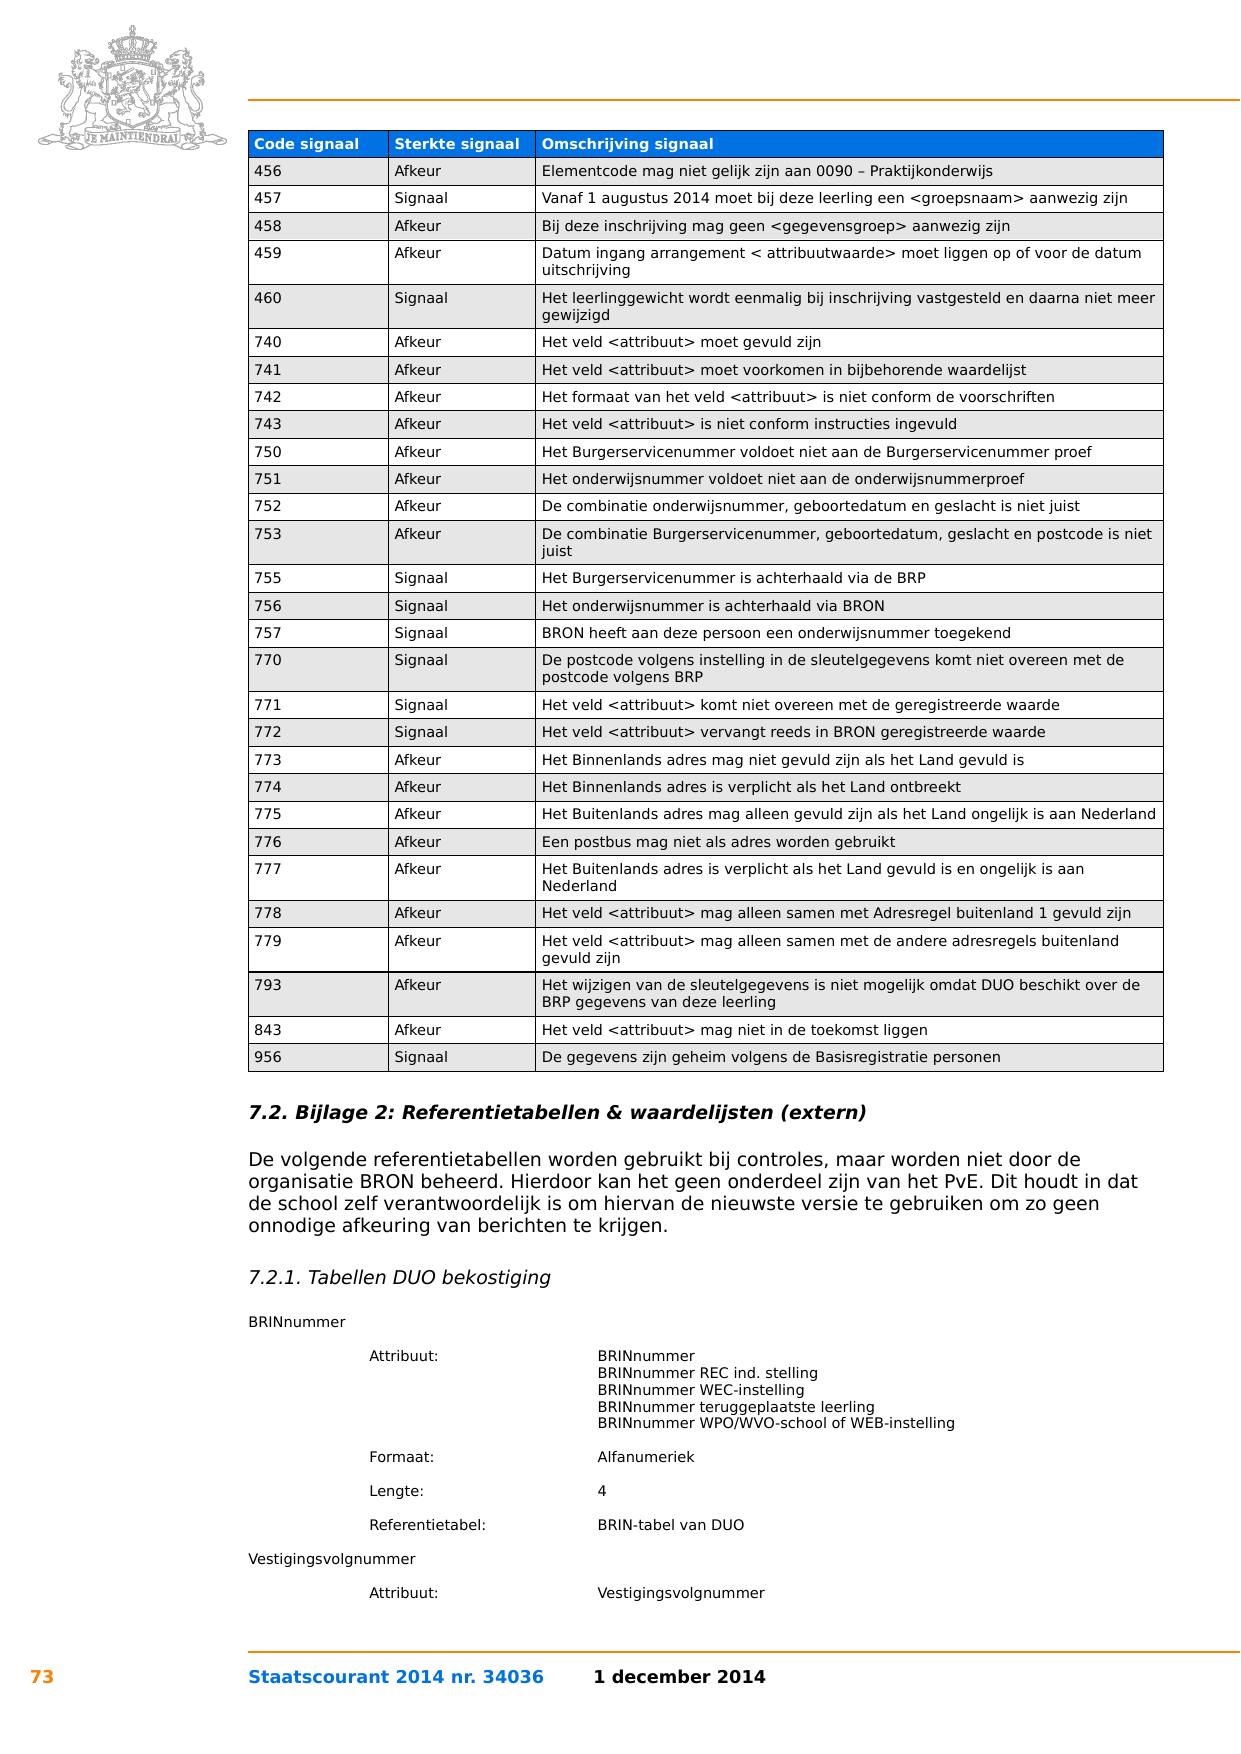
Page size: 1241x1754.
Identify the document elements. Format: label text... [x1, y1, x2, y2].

table_cell [248, 1381, 363, 1398]
table_cell Signaal [389, 1044, 535, 1071]
table_cell Afkeur [389, 158, 535, 185]
table_cell Het veld <attribuut> is niet conform instructies ingevuld [536, 411, 1163, 438]
table_cell 740 [249, 329, 388, 356]
table_cell [591, 1500, 1163, 1517]
table_cell [248, 1399, 363, 1415]
table_cell [591, 1568, 1163, 1585]
table_cell [363, 1331, 591, 1347]
table_cell 741 [249, 357, 388, 383]
table_cell BRINnummer teruggeplaatste leerling [591, 1399, 1163, 1415]
table_cell 775 [249, 802, 388, 828]
table_cell [248, 1415, 363, 1432]
table_cell Afkeur [389, 384, 535, 410]
table_cell 757 [249, 620, 388, 647]
table_cell [591, 1433, 1163, 1449]
table_cell Signaal [389, 692, 535, 718]
table_cell De postcode volgens instelling in de sleutelgegevens komt niet overeen met de postcode volgens BRP [536, 648, 1163, 691]
table_cell BRINnummer WPO/WVO-school of WEB-instelling [591, 1415, 1163, 1432]
table_cell Afkeur [389, 439, 535, 465]
table_cell [248, 1500, 363, 1517]
table_cell Signaal [389, 593, 535, 619]
table_cell Bij deze inschrijving mag geen <gegevensgroep> aanwezig zijn [536, 213, 1163, 239]
table_cell [248, 1568, 363, 1585]
table_cell 753 [249, 521, 388, 564]
table_cell [248, 1534, 363, 1551]
table_cell Vanaf 1 augustus 2014 moet bij deze leerling een <groepsnaam> aanwezig zijn [536, 186, 1163, 212]
table_cell Signaal [389, 565, 535, 592]
table_cell [591, 1466, 1163, 1483]
table_cell Formaat: [363, 1449, 591, 1466]
table_cell [363, 1381, 591, 1398]
table_cell [248, 1433, 363, 1449]
table_cell Signaal [389, 719, 535, 746]
table_cell Het leerlinggewicht wordt eenmalig bij inschrijving vastgesteld en daarna niet meer gewijzigd [536, 285, 1163, 328]
table_cell De combinatie onderwijsnummer, geboortedatum en geslacht is niet juist [536, 494, 1163, 520]
table_cell Afkeur [389, 411, 535, 438]
table_cell Alfanumeriek [591, 1449, 1163, 1466]
table_cell [363, 1433, 591, 1449]
table_cell [363, 1500, 591, 1517]
table_cell 743 [249, 411, 388, 438]
table_cell Elementcode mag niet gelijk zijn aan 0090 – Praktijkonderwijs [536, 158, 1163, 185]
table_cell 770 [249, 648, 388, 691]
table_cell [248, 1585, 363, 1602]
table_cell [248, 1483, 363, 1500]
subtitle 7.2.1. Tabellen DUO bekostiging [248, 1267, 1163, 1288]
table_cell Datum ingang arrangement < attribuutwaarde> moet liggen op of voor de datum uitschrijving [536, 241, 1163, 284]
table_cell Het veld <attribuut> komt niet overeen met de geregistreerde waarde [536, 692, 1163, 718]
table_cell Afkeur [389, 829, 535, 855]
table_cell 777 [249, 856, 388, 900]
table_cell 779 [249, 928, 388, 971]
table_cell 774 [249, 774, 388, 801]
table_cell 776 [249, 829, 388, 855]
table_cell BRON heeft aan deze persoon een onderwijsnummer toegekend [536, 620, 1163, 647]
table_cell Het Buitenlands adres mag alleen gevuld zijn als het Land ongelijk is aan Nederland [536, 802, 1163, 828]
table_cell 755 [249, 565, 388, 592]
table_cell Het veld <attribuut> moet gevuld zijn [536, 329, 1163, 356]
table_cell [591, 1331, 1163, 1347]
table_cell [591, 1534, 1163, 1551]
table_cell Afkeur [389, 747, 535, 773]
table_cell Afkeur [389, 802, 535, 828]
table_cell Afkeur [389, 1017, 535, 1043]
table_cell [248, 1348, 363, 1364]
table_cell Afkeur [389, 357, 535, 383]
table_cell Afkeur [389, 973, 535, 1016]
table_cell Afkeur [389, 466, 535, 493]
table_cell Het onderwijsnummer voldoet niet aan de onderwijsnummerproef [536, 466, 1163, 493]
table_cell Signaal [389, 285, 535, 328]
table_cell Afkeur [389, 774, 535, 801]
table_cell Het Burgerservicenummer is achterhaald via de BRP [536, 565, 1163, 592]
table_cell 956 [249, 1044, 388, 1071]
table_cell 751 [249, 466, 388, 493]
table_cell [248, 1365, 363, 1381]
table_cell Afkeur [389, 901, 535, 927]
subtitle 7.2. Bijlage 2: Referentietabellen & waardelijsten (extern) [248, 1102, 1163, 1124]
table_cell BRINnummer WEC-instelling [591, 1381, 1163, 1398]
table_cell Afkeur [389, 521, 535, 564]
table_cell Signaal [389, 620, 535, 647]
table_header Code signaal [249, 131, 388, 157]
table_cell Attribuut: [363, 1585, 591, 1602]
table_cell Het Binnenlands adres is verplicht als het Land ontbreekt [536, 774, 1163, 801]
table_cell BRIN-tabel van DUO [591, 1517, 1163, 1534]
table_cell Het formaat van het veld <attribuut> is niet conform de voorschriften [536, 384, 1163, 410]
table_cell Een postbus mag niet als adres worden gebruikt [536, 829, 1163, 855]
table_cell 750 [249, 439, 388, 465]
table_cell Het onderwijsnummer is achterhaald via BRON [536, 593, 1163, 619]
table_cell Vestigingsvolgnummer [591, 1585, 1163, 1602]
table_header Sterkte signaal [389, 131, 535, 157]
table_cell Het veld <attribuut> mag niet in de toekomst liggen [536, 1017, 1163, 1043]
table_cell Afkeur [389, 213, 535, 239]
table_cell 756 [249, 593, 388, 619]
table_cell 778 [249, 901, 388, 927]
table_cell 773 [249, 747, 388, 773]
table_cell BRINnummer [591, 1348, 1163, 1364]
table_cell 459 [249, 241, 388, 284]
table_cell Het veld <attribuut> vervangt reeds in BRON geregistreerde waarde [536, 719, 1163, 746]
table_cell Vestigingsvolgnummer [248, 1551, 1163, 1568]
table_cell 460 [249, 285, 388, 328]
text De volgende referentietabellen worden gebruikt bij controles, maar worden niet door de organisatie BRON beheerd. Hierdoor kan het geen onderdeel zijn van het PvE. Dit houdt in dat de school zelf verantwoordelijk is om hiervan de nieuwste versie te gebruiken om zo geen onnodige afkeuring van berichten te krijgen. [248, 1149, 1163, 1237]
table_cell Afkeur [389, 329, 535, 356]
table_cell 843 [249, 1017, 388, 1043]
table_header BRINnummer [248, 1314, 1163, 1331]
table_cell Het Binnenlands adres mag niet gevuld zijn als het Land gevuld is [536, 747, 1163, 773]
table_cell Het Buitenlands adres is verplicht als het Land gevuld is en ongelijk is aan Nederland [536, 856, 1163, 900]
table_cell Het veld <attribuut> moet voorkomen in bijbehorende waardelijst [536, 357, 1163, 383]
table_cell [363, 1568, 591, 1585]
table_cell Afkeur [389, 494, 535, 520]
table_cell 771 [249, 692, 388, 718]
table_cell De gegevens zijn geheim volgens de Basisregistratie personen [536, 1044, 1163, 1071]
table_cell Attribuut: [363, 1348, 591, 1364]
table_cell [363, 1466, 591, 1483]
table_cell 456 [249, 158, 388, 185]
table_cell [363, 1415, 591, 1432]
table_cell Afkeur [389, 856, 535, 900]
table_cell 4 [591, 1483, 1163, 1500]
table_cell Afkeur [389, 241, 535, 284]
table_cell BRINnummer REC ind. stelling [591, 1365, 1163, 1381]
table_cell 742 [249, 384, 388, 410]
table_cell [248, 1466, 363, 1483]
table_cell De combinatie Burgerservicenummer, geboortedatum, geslacht en postcode is niet juist [536, 521, 1163, 564]
table_cell Het wijzigen van de sleutelgegevens is niet mogelijk omdat DUO beschikt over de BRP gegevens van deze leerling [536, 973, 1163, 1016]
table_cell Het veld <attribuut> mag alleen samen met Adresregel buitenland 1 gevuld zijn [536, 901, 1163, 927]
table_cell [248, 1517, 363, 1534]
table_cell 457 [249, 186, 388, 212]
table_cell Het veld <attribuut> mag alleen samen met de andere adresregels buitenland gevuld zijn [536, 928, 1163, 971]
table_cell [248, 1449, 363, 1466]
table_cell 793 [249, 973, 388, 1016]
table_cell Lengte: [363, 1483, 591, 1500]
table_cell 772 [249, 719, 388, 746]
table_cell Signaal [389, 186, 535, 212]
table_cell Signaal [389, 648, 535, 691]
table_cell [363, 1399, 591, 1415]
picture [38, 25, 227, 150]
table_cell [248, 1331, 363, 1347]
table_cell 458 [249, 213, 388, 239]
table_cell Referentietabel: [363, 1517, 591, 1534]
table_cell [363, 1365, 591, 1381]
table_cell Het Burgerservicenummer voldoet niet aan de Burgerservicenummer proef [536, 439, 1163, 465]
table_cell Afkeur [389, 928, 535, 971]
table_cell 752 [249, 494, 388, 520]
table_cell [363, 1534, 591, 1551]
table_header Omschrijving signaal [536, 131, 1163, 157]
